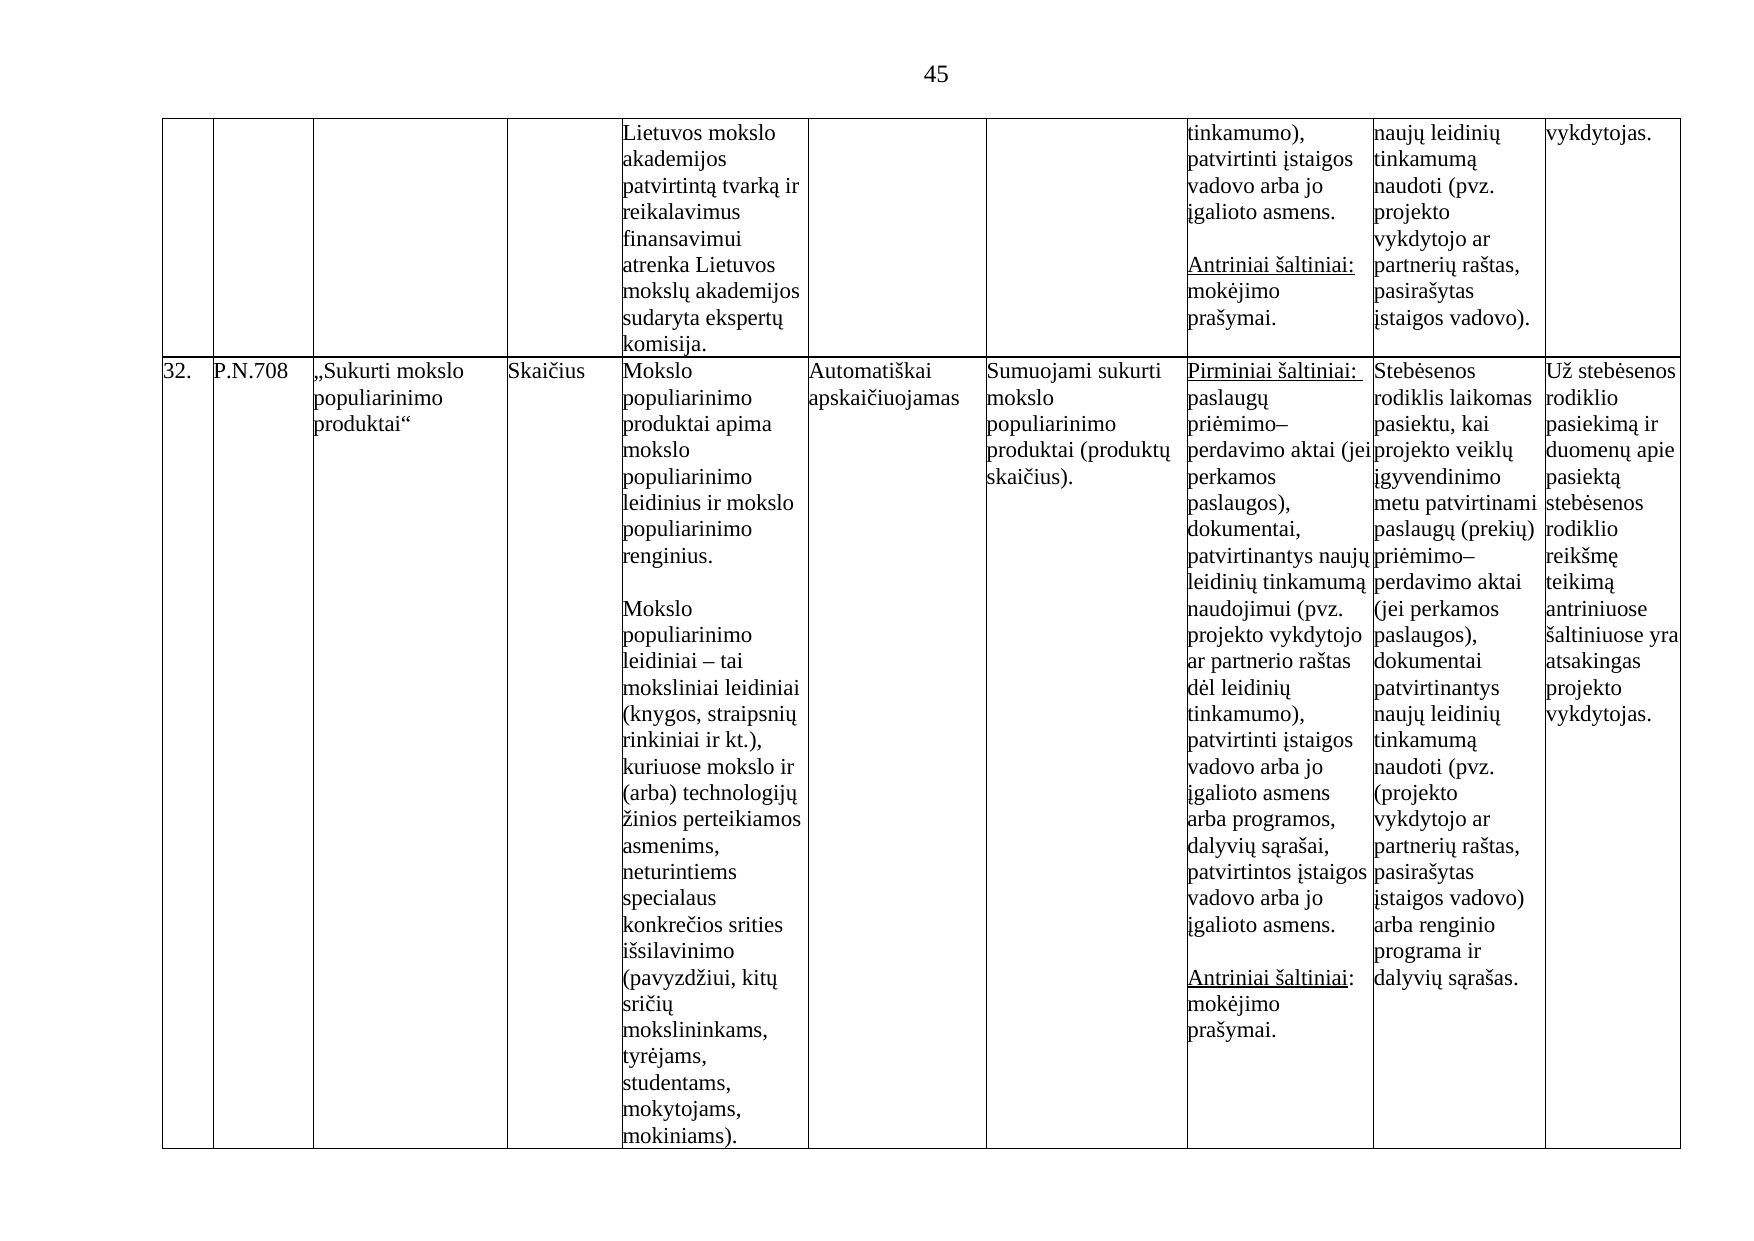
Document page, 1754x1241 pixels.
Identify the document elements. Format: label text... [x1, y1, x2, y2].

table_cell tinkamumo), patvirtinti įstaigos vadovo arba jo įgalioto asmens. Antriniai šaltiniai: mokėjimo prašymai. [1188, 119, 1373, 356]
table_cell Sumuojami sukurti mokslo populiarinimo produktai (produktų skaičius). [987, 358, 1187, 1148]
table_cell Stebėsenos rodiklis laikomas pasiektu, kai projekto veiklų įgyvendinimo metu patvirtinami paslaugų (prekių) priėmimo–perdavimo aktai (jei perkamos paslaugos), dokumentai patvirtinantys naujų leidinių tinkamumą naudoti (pvz. (projekto vykdytojo ar partnerių raštas, pasirašytas įstaigos vadovo) arba renginio programa ir dalyvių sąrašas. [1374, 358, 1545, 1148]
table_cell P.N.708 [214, 358, 313, 1148]
table_cell [987, 119, 1187, 356]
table_cell [163, 119, 213, 356]
table_cell naujų leidinių tinkamumą naudoti (pvz. projekto vykdytojo ar partnerių raštas, pasirašytas įstaigos vadovo). [1374, 119, 1545, 356]
table_cell [508, 119, 622, 356]
table_cell Lietuvos mokslo akademijos patvirtintą tvarką ir reikalavimus finansavimui atrenka Lietuvos mokslų akademijos sudaryta ekspertų komisija. [623, 119, 808, 356]
table_cell „Sukurti mokslo populiarinimo produktai“ [314, 358, 507, 1148]
table_cell 32. [163, 358, 213, 1148]
table_cell [809, 119, 986, 356]
table_cell vykdytojas. [1546, 119, 1680, 356]
table_cell Automatiškai apskaičiuojamas [809, 358, 986, 1148]
table_cell Už stebėsenos rodiklio pasiekimą ir duomenų apie pasiektą stebėsenos rodiklio reikšmę teikimą antriniuose šaltiniuose yra atsakingas projekto vykdytojas. [1546, 358, 1680, 1148]
table_cell Mokslo populiarinimo produktai apima mokslo populiarinimo leidinius ir mokslo populiarinimo renginius. Mokslo populiarinimo leidiniai – tai moksliniai leidiniai (knygos, straipsnių rinkiniai ir kt.), kuriuose mokslo ir (arba) technologijų žinios perteikiamos asmenims, neturintiems specialaus konkrečios srities išsilavinimo (pavyzdžiui, kitų sričių mokslininkams, tyrėjams, studentams, mokytojams, mokiniams). [623, 358, 808, 1148]
table_cell Skaičius [508, 358, 622, 1148]
table_cell [214, 119, 313, 356]
table_cell Pirminiai šaltiniai: paslaugų priėmimo–perdavimo aktai (jei perkamos paslaugos), dokumentai, patvirtinantys naujų leidinių tinkamumą naudojimui (pvz. projekto vykdytojo ar partnerio raštas dėl leidinių tinkamumo), patvirtinti įstaigos vadovo arba jo įgalioto asmens arba programos, dalyvių sąrašai, patvirtintos įstaigos vadovo arba jo įgalioto asmens. Antriniai šaltiniai: mokėjimo prašymai. [1188, 358, 1373, 1148]
table_cell [314, 119, 507, 356]
